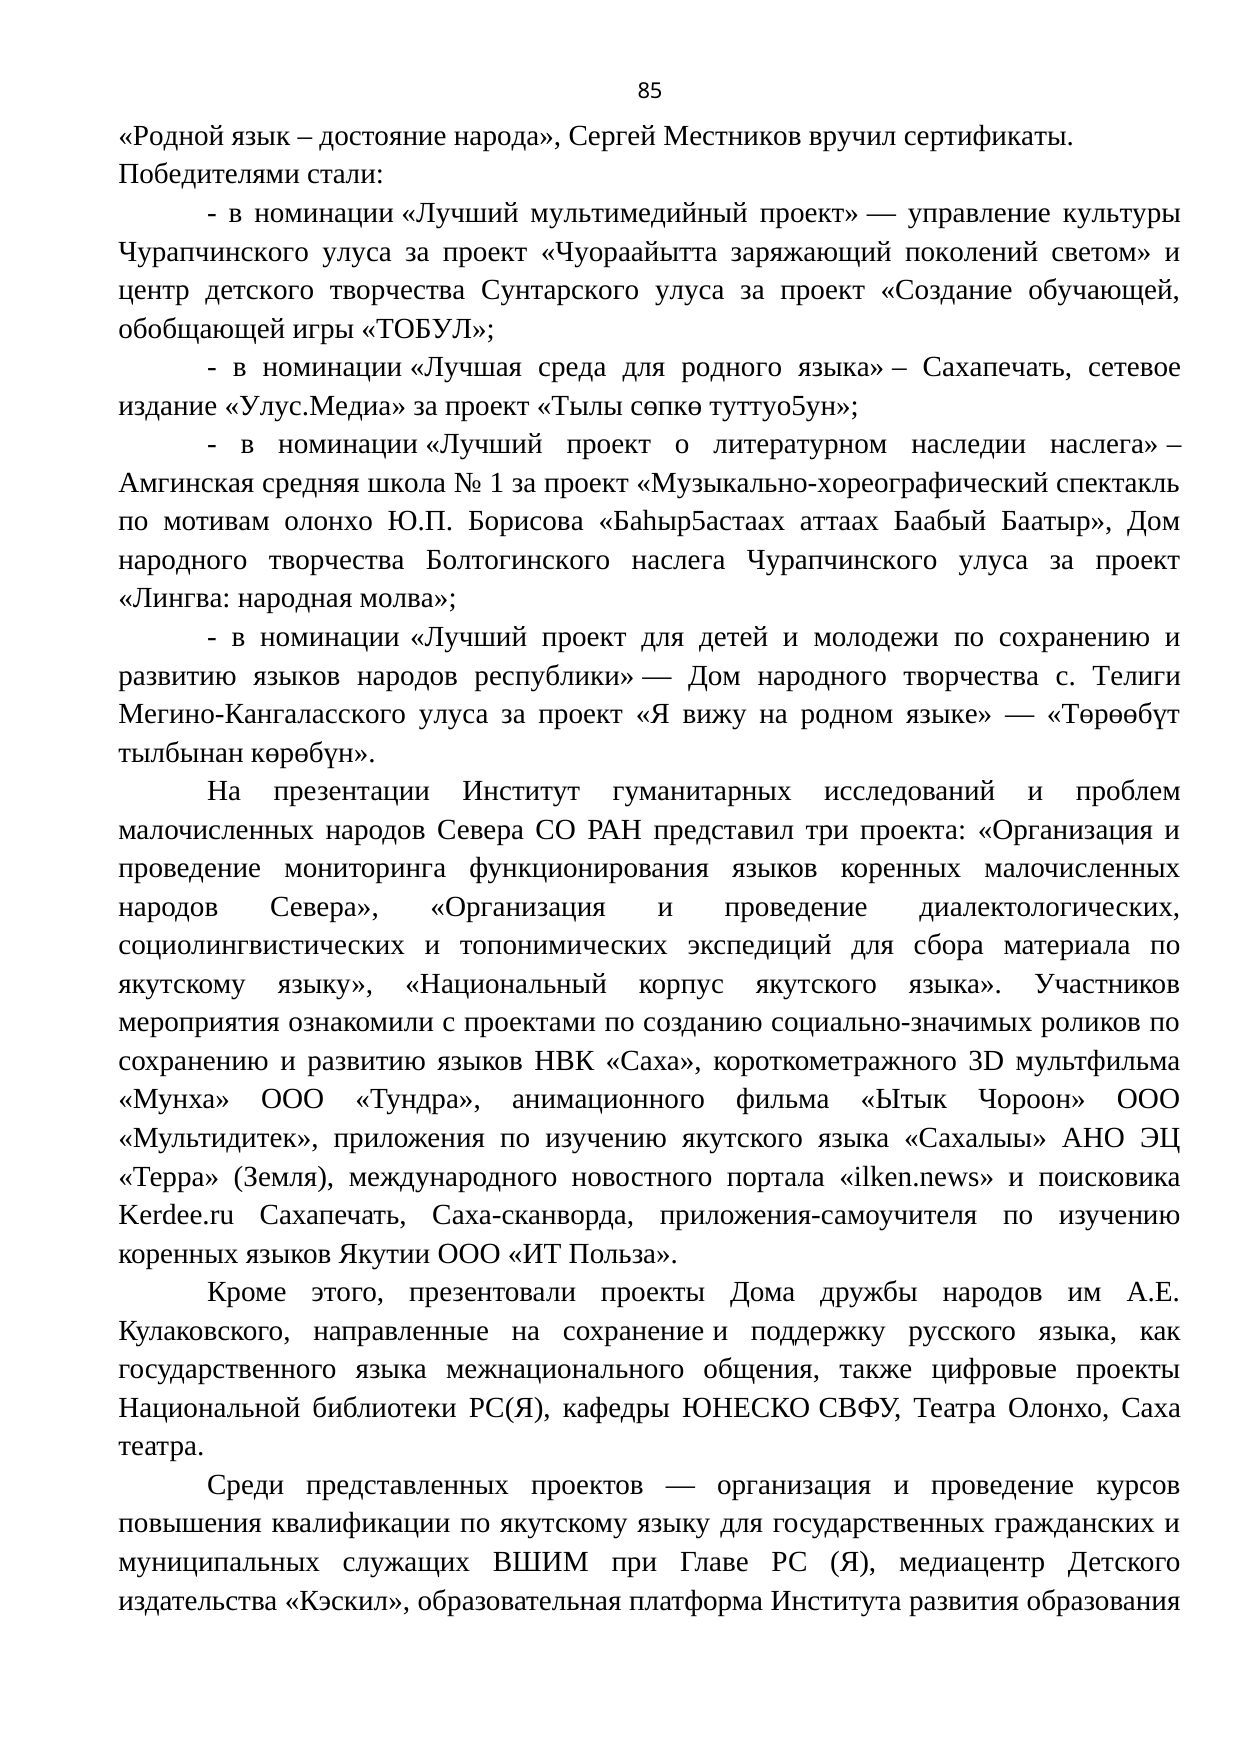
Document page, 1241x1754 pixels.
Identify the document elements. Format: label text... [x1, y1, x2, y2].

text Среди представленных проектов — организация и проведение курсов повышения квалификации по якутскому языку для государственных гражданских и муниципальных служащих ВШИМ при Главе РС (Я), медиацентр Детского издательства «Кэскил», образовательная платформа Института развития образования [118, 1467, 1181, 1616]
text - в номинации «Лучший мультимедийный проект» — управление культуры Чурапчинского улуса за проект «Чуораайытта заряжающий поколений светом» и центр детского творчества Сунтарского улуса за проект «Создание обучающей, обобщающей игры «ТОБУЛ»; [118, 195, 1181, 344]
text - в номинации «Лучшая среда для родного языка» – Сахапечать, сетевое издание «Улус.Медиа» за проект «Тылы сөпкө туттуо5ун»; [118, 349, 1181, 421]
text Победителями стали: [118, 157, 1181, 190]
text «Родной язык – достояние народа», Сергей Местников вручил сертификаты. [118, 118, 1181, 152]
text Кроме этого, презентовали проекты Дома дружбы народов им А.Е. Кулаковского, направленные на сохранение и поддержку русского языка, как государственного языка межнационального общения, также цифровые проекты Национальной библиотеки РС(Я), кафедры ЮНЕСКО СВФУ, Театра Олонхо, Саха театра. [118, 1274, 1181, 1462]
text - в номинации «Лучший проект о литературном наследии наслега» – Амгинская средняя школа № 1 за проект «Музыкально-хореографический спектакль по мотивам олонхо Ю.П. Борисова «Баһыр5астаах аттаах Баабый Баатыр», Дом народного творчества Болтогинского наслега Чурапчинского улуса за проект «Лингва: народная молва»; [118, 426, 1181, 614]
text На презентации Институт гуманитарных исследований и проблем малочисленных народов Севера СО РАН представил три проекта: «Организация и проведение мониторинга функционирования языков коренных малочисленных народов Севера», «Организация и проведение диалектологических, социолингвистических и топонимических экспедиций для сбора материала по якутскому языку», «Национальный корпус якутского языка». Участников мероприятия ознакомили с проектами по созданию социально-значимых роликов по сохранению и развитию языков НВК «Саха», короткометражного 3D мультфильма «Мунха» ООО «Тундра», анимационного фильма «Ытык Чороон» ООО «Мультидитек», приложения по изучению якутского языка «Сахалыы» АНО ЭЦ «Терра» (Земля), международного новостного портала «ilken.news» и поисковика Kerdee.ru Сахапечать, Саха-сканворда, приложения-самоучителя по изучению коренных языков Якутии ООО «ИТ Польза». [118, 773, 1181, 1269]
text - в номинации «Лучший проект для детей и молодежи по сохранению и развитию языков народов республики» — Дом народного творчества с. Телиги Мегино-Кангаласского улуса за проект «Я вижу на родном языке» — «Төрөөбүт тылбынан көрөбүн». [118, 619, 1181, 768]
